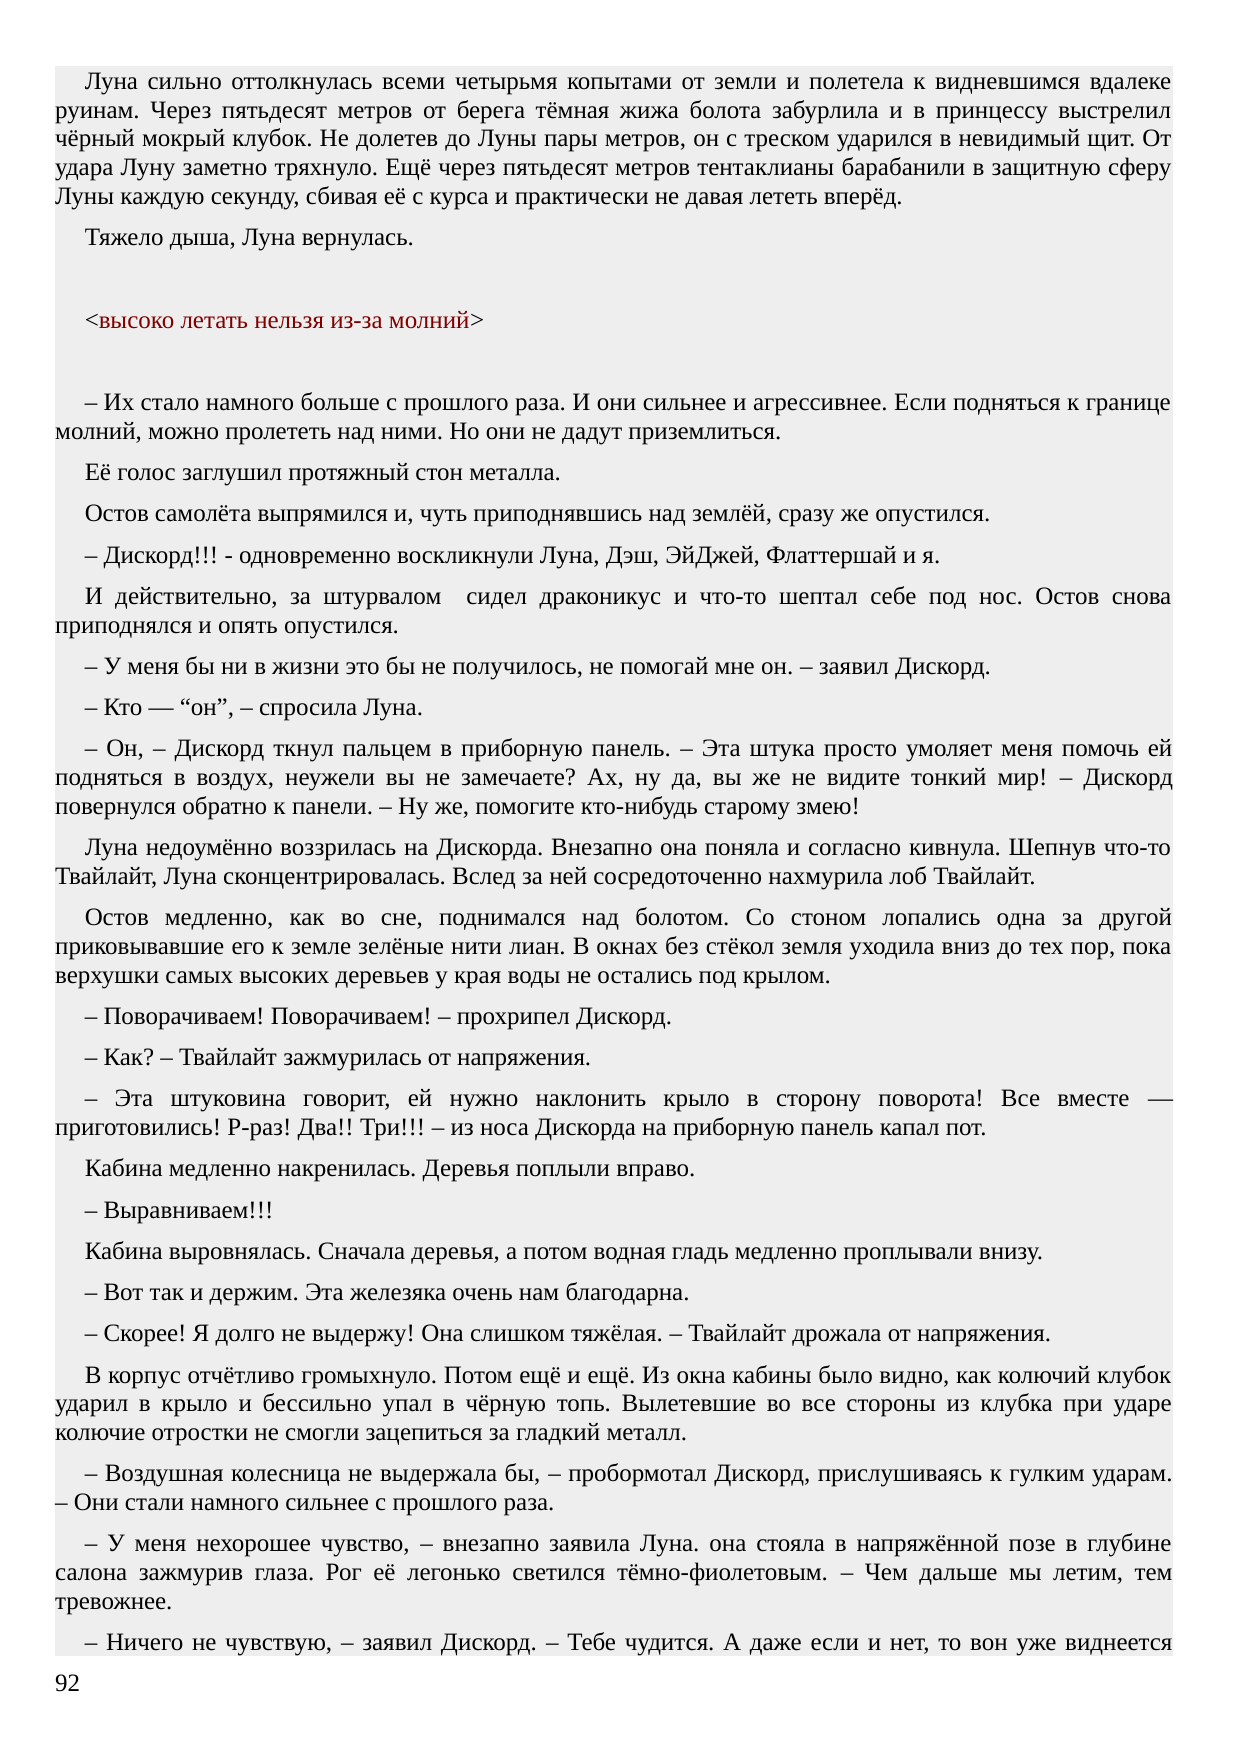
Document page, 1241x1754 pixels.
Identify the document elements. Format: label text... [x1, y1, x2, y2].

text <высоко летать нельзя из-за молний> [55, 305, 1173, 333]
text Луна сильно оттолкнулась всеми четырьмя копытами от земли и полетела к видневшимся вдалеке руинам. Через пятьдесят метров от берега тёмная жижа болота забурлила и в принцессу выстрелил чёрный мокрый клубок. Не долетев до Луны пары метров, он с треском ударился в невидимый щит. От удара Луну заметно тряхнуло. Ещё через пятьдесят метров тентаклианы барабанили в защитную сферу Луны каждую секунду, сбивая её с курса и практически не давая лететь вперёд. [55, 66, 1173, 210]
text – Кто — “он”, – спросила Луна. [55, 692, 1173, 721]
text И действительно, за штурвалом сидел драконикус и что-то шептал себе под нос. Остов снова приподнялся и опять опустился. [55, 581, 1173, 638]
text Остов медленно, как во сне, поднимался над болотом. Со стоном лопались одна за другой приковывавшие его к земле зелёные нити лиан. В окнах без стёкол земля уходила вниз до тех пор, пока верхушки самых высоких деревьев у края воды не остались под крылом. [55, 902, 1173, 988]
text – У меня нехорошее чувство, – внезапно заявила Луна. она стояла в напряжённой позе в глубине салона зажмурив глаза. Рог её легонько светился тёмно-фиолетовым. – Чем дальше мы летим, тем тревожнее. [55, 1528, 1173, 1615]
text – Их стало намного больше с прошлого раза. И они сильнее и агрессивнее. Если подняться к границе молний, можно пролететь над ними. Но они не дадут приземлиться. [55, 387, 1173, 445]
text – Поворачиваем! Поворачиваем! – прохрипел Дискорд. [55, 1001, 1173, 1030]
text Кабина выровнялась. Сначала деревья, а потом водная гладь медленно проплывали внизу. [55, 1236, 1173, 1265]
text – Скорее! Я долго не выдержу! Она слишком тяжёлая. – Твайлайт дрожала от напряжения. [55, 1318, 1173, 1347]
text – У меня бы ни в жизни это бы не получилось, не помогай мне он. – заявил Дискорд. [55, 651, 1173, 680]
text Луна недоумённо воззрилась на Дискорда. Внезапно она поняла и согласно кивнула. Шепнув что-то Твайлайт, Луна сконцентрировалась. Вслед за ней сосредоточенно нахмурила лоб Твайлайт. [55, 832, 1173, 890]
text – Вот так и держим. Эта железяка очень нам благодарна. [55, 1277, 1173, 1306]
text – Он, – Дискорд ткнул пальцем в приборную панель. – Эта штука просто умоляет меня помочь ей подняться в воздух, неужели вы не замечаете? Ах, ну да, вы же не видите тонкий мир! – Дискорд повернулся обратно к панели. – Ну же, помогите кто-нибудь старому змею! [55, 733, 1173, 820]
text Кабина медленно накренилась. Деревья поплыли вправо. [55, 1153, 1173, 1182]
text Её голос заглушил протяжный стон металла. [55, 457, 1173, 486]
text – Ничего не чувствую, – заявил Дискорд. – Тебе чудится. А даже если и нет, то вон уже виднеется [55, 1627, 1173, 1656]
text – Воздушная колесница не выдержала бы, – пробормотал Дискорд, прислушиваясь к гулким ударам. – Они стали намного сильнее с прошлого раза. [55, 1458, 1173, 1516]
text – Выравниваем!!! [55, 1195, 1173, 1223]
text В корпус отчётливо громыхнуло. Потом ещё и ещё. Из окна кабины было видно, как колючий клубок ударил в крыло и бессильно упал в чёрную топь. Вылетевшие во все стороны из клубка при ударе колючие отростки не смогли зацепиться за гладкий металл. [55, 1360, 1173, 1446]
text – Как? – Твайлайт зажмурилась от напряжения. [55, 1042, 1173, 1071]
text – Дискорд!!! - одновременно воскликнули Луна, Дэш, ЭйДжей, Флаттершай и я. [55, 540, 1173, 568]
text – Эта штуковина говорит, ей нужно наклонить крыло в сторону поворота! Все вместе — приготовились! Р-раз! Два!! Три!!! – из носа Дискорда на приборную панель капал пот. [55, 1083, 1173, 1141]
text Тяжело дыша, Луна вернулась. [55, 222, 1173, 251]
text Остов самолёта выпрямился и, чуть приподнявшись над землёй, сразу же опустился. [55, 498, 1173, 527]
